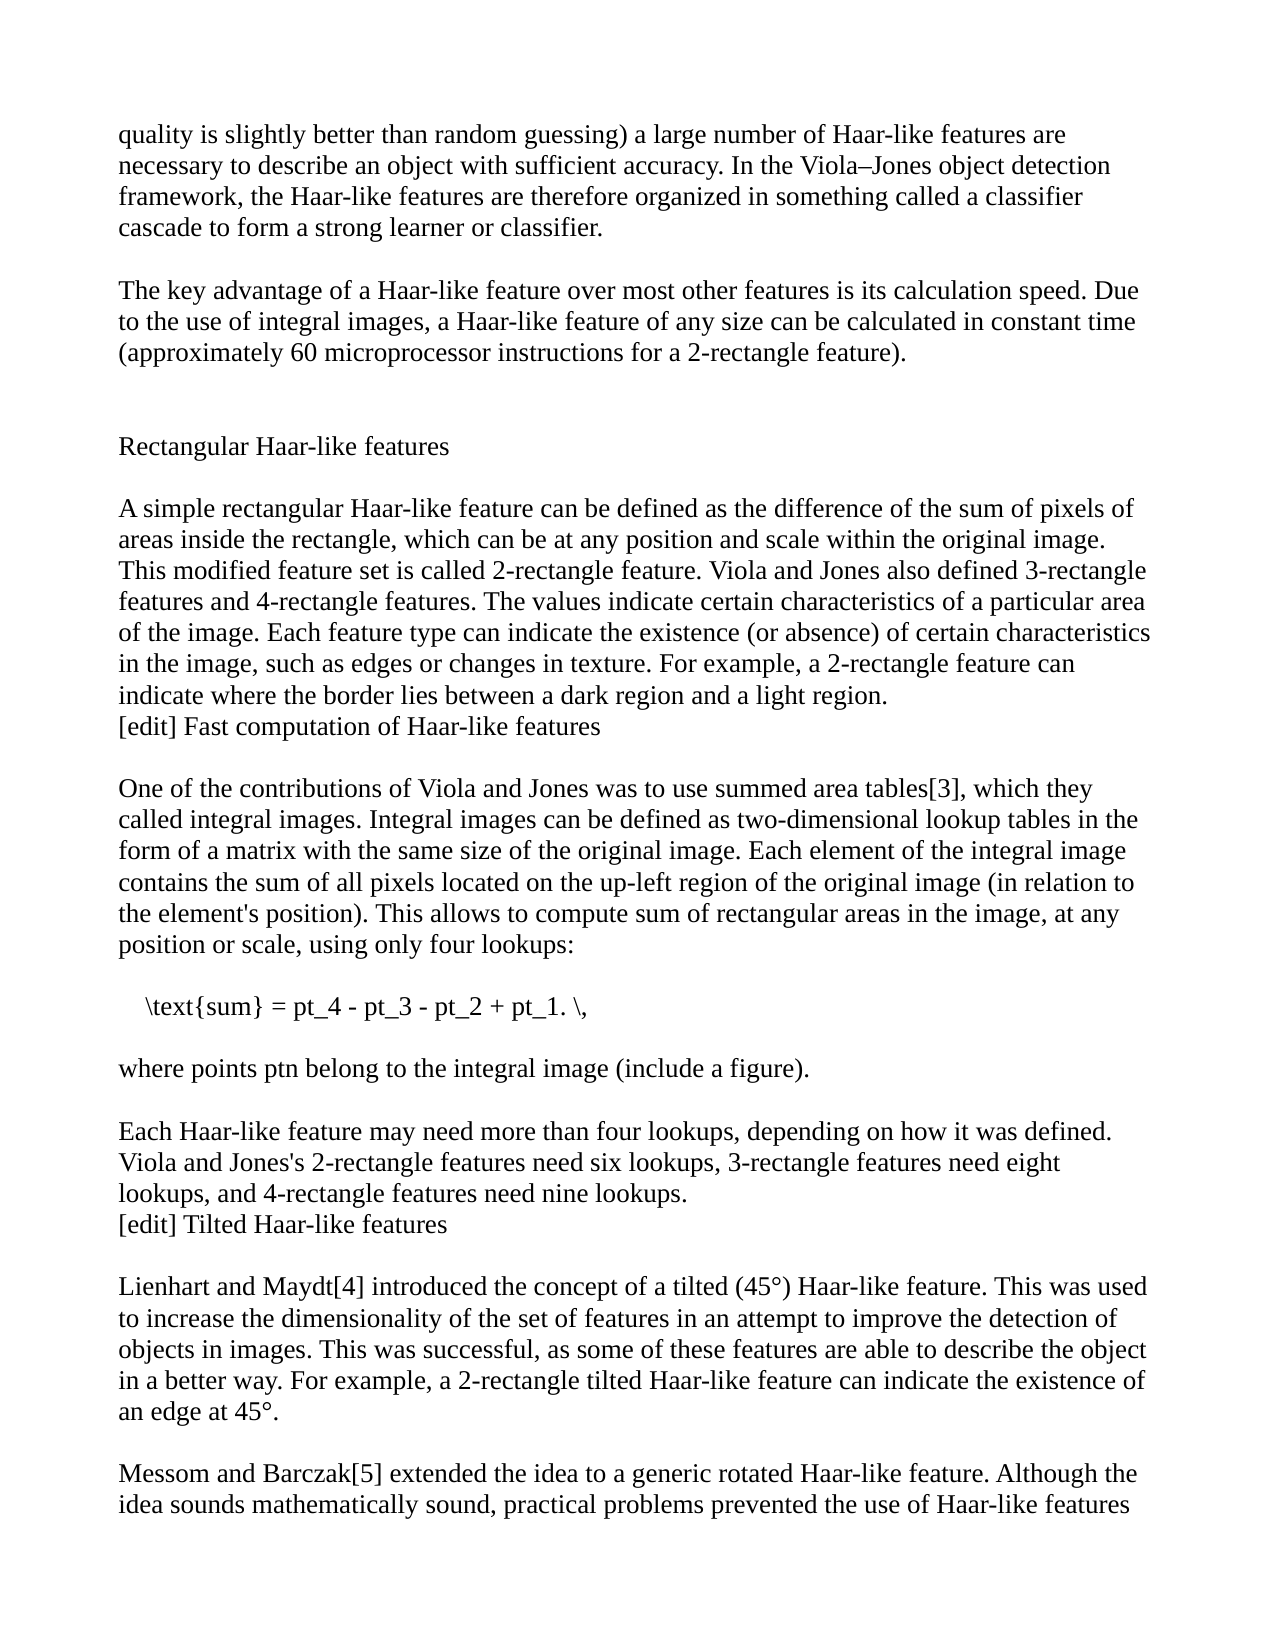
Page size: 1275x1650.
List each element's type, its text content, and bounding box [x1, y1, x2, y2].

text The key advantage of a Haar-like feature over most other features is its calculation speed. Due to the use of integral images, a Haar-like feature of any size can be calculated in constant time (approximately 60 microprocessor instructions for a 2-rectangle feature). [118, 274, 1157, 367]
text quality is slightly better than random guessing) a large number of Haar-like features are necessary to describe an object with sufficient accuracy. In the Viola–Jones object detection framework, the Haar-like features are therefore organized in something called a classifier cascade to form a strong learner or classifier. [118, 118, 1157, 243]
text [edit] Tilted Haar-like features [118, 1208, 1157, 1239]
text Messom and Barczak[5] extended the idea to a generic rotated Haar-like feature. Although the idea sounds mathematically sound, practical problems prevented the use of Haar-like features [118, 1457, 1157, 1520]
text Lienhart and Maydt[4] introduced the concept of a tilted (45°) Haar-like feature. This was used to increase the dimensionality of the set of features in an attempt to improve the detection of objects in images. This was successful, as some of these features are able to describe the object in a better way. For example, a 2-rectangle tilted Haar-like feature can indicate the existence of an edge at 45°. [118, 1271, 1157, 1426]
text where points ptn belong to the integral image (include a figure). [118, 1052, 1157, 1084]
text One of the contributions of Viola and Jones was to use summed area tables[3], which they called integral images. Integral images can be defined as two-dimensional lookup tables in the form of a matrix with the same size of the original image. Each element of the integral image contains the sum of all pixels located on the up-left region of the original image (in relation to the element's position). This allows to compute sum of rectangular areas in the image, at any position or scale, using only four lookups: [118, 772, 1157, 959]
text A simple rectangular Haar-like feature can be defined as the difference of the sum of pixels of areas inside the rectangle, which can be at any position and scale within the original image. This modified feature set is called 2-rectangle feature. Viola and Jones also defined 3-rectangle features and 4-rectangle features. The values indicate certain characteristics of a particular area of the image. Each feature type can indicate the existence (or absence) of certain characteristics in the image, such as edges or changes in texture. For example, a 2-rectangle feature can indicate where the border lies between a dark region and a light region. [118, 492, 1157, 710]
text \text{sum} = pt_4 - pt_3 - pt_2 + pt_1. \, [118, 990, 1157, 1021]
text Each Haar-like feature may need more than four lookups, depending on how it was defined. Viola and Jones's 2-rectangle features need six lookups, 3-rectangle features need eight lookups, and 4-rectangle features need nine lookups. [118, 1115, 1157, 1208]
text [edit] Fast computation of Haar-like features [118, 710, 1157, 741]
text Rectangular Haar-like features [118, 429, 1157, 461]
